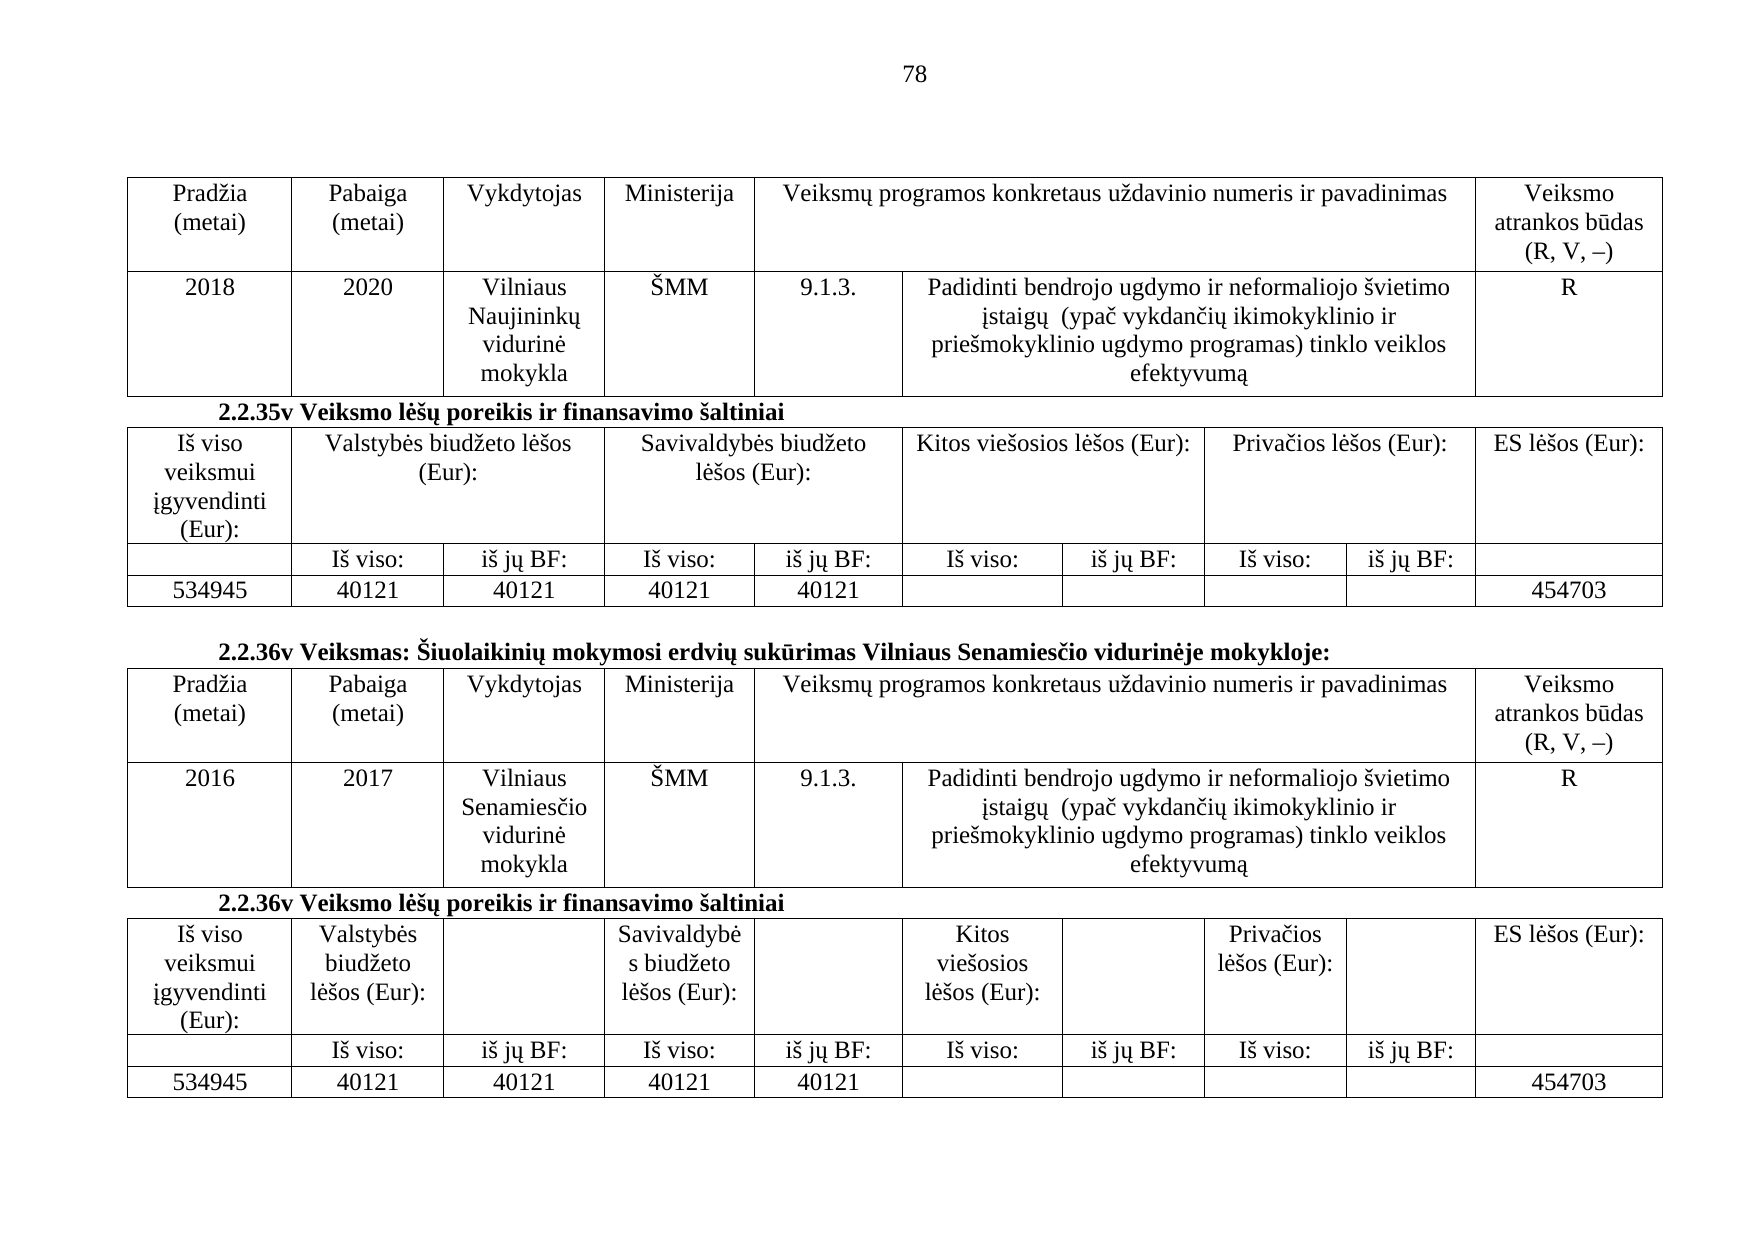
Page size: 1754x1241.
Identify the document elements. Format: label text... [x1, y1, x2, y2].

table_cell iš jų BF: [755, 1035, 902, 1066]
table_cell 2.2.35v Veiksmo lėšų poreikis ir finansavimo šaltiniai [128, 397, 1663, 427]
table_cell [128, 1035, 291, 1066]
table_cell Veiksmų programos konkretaus uždavinio numeris ir pavadinimas [755, 669, 1475, 762]
table_cell [444, 607, 604, 637]
table_cell 40121 [755, 1067, 902, 1097]
table_cell 534945 [128, 1067, 291, 1097]
table_cell 9.1.3. [755, 763, 902, 887]
table_cell [1346, 1098, 1475, 1128]
table_cell 9.1.3. [755, 272, 902, 396]
table_cell Privačios lėšos (Eur): [1205, 428, 1475, 543]
table_cell iš jų BF: [755, 544, 902, 574]
table_cell Padidinti bendrojo ugdymo ir neformaliojo švietimo įstaigų (ypač vykdančių ikimokyklinio ir priešmokyklinio ugdymo programas) tinklo veiklos efektyvumą [903, 763, 1475, 887]
table_cell 534945 [128, 576, 291, 606]
table_cell R [1476, 763, 1662, 887]
table_cell 454703 [1476, 1067, 1662, 1097]
table_cell Iš viso: [1205, 1035, 1346, 1066]
table_cell [128, 1098, 292, 1128]
table_cell 40121 [605, 1067, 754, 1097]
table_cell [1476, 1035, 1662, 1066]
table_cell ES lėšos (Eur): [1476, 428, 1662, 543]
table_cell Kitos viešosios lėšos (Eur): [903, 919, 1062, 1034]
table_cell [754, 1098, 902, 1128]
table_cell ES lėšos (Eur): [1476, 919, 1662, 1034]
table_cell iš jų BF: [1063, 544, 1204, 574]
table_cell [1063, 1098, 1204, 1128]
table_cell Pabaiga (metai) [292, 669, 443, 762]
table_cell 40121 [292, 576, 443, 606]
table_cell Pradžia (metai) [128, 178, 291, 271]
table_cell Iš viso: [292, 1035, 443, 1066]
table_cell [1476, 544, 1662, 574]
table_cell [902, 1098, 1063, 1128]
table_cell [292, 1098, 444, 1128]
table_cell [1347, 1067, 1475, 1097]
table_cell Pradžia (metai) [128, 669, 291, 762]
table_cell Iš viso: [903, 1035, 1062, 1066]
table_cell Padidinti bendrojo ugdymo ir neformaliojo švietimo įstaigų (ypač vykdančių ikimokyklinio ir priešmokyklinio ugdymo programas) tinklo veiklos efektyvumą [903, 272, 1475, 396]
table_cell Savivaldybės biudžeto lėšos (Eur): [605, 428, 902, 543]
table_cell [128, 607, 292, 637]
table_cell [903, 576, 1062, 606]
table_cell iš jų BF: [1347, 1035, 1475, 1066]
table_cell 454703 [1476, 576, 1662, 606]
table_cell [1063, 576, 1204, 606]
table_cell Veiksmo atrankos būdas (R, V, –) [1476, 669, 1662, 762]
table_cell Veiksmo atrankos būdas (R, V, –) [1476, 178, 1662, 271]
table_cell 2018 [128, 272, 291, 396]
table_cell Privačios lėšos (Eur): [1205, 919, 1346, 1034]
table_cell Iš viso: [605, 1035, 754, 1066]
table_cell [755, 919, 902, 1034]
table_cell [1346, 607, 1475, 637]
table_cell 2017 [292, 763, 443, 887]
table_cell [1204, 607, 1346, 637]
table_cell R [1476, 272, 1662, 396]
table_cell [1063, 1067, 1204, 1097]
table_cell Iš viso: [1205, 544, 1346, 574]
table_cell [1063, 607, 1204, 637]
table_cell Iš viso: [903, 544, 1062, 574]
table_cell [604, 1098, 754, 1128]
table_cell iš jų BF: [1063, 1035, 1204, 1066]
table_cell Kitos viešosios lėšos (Eur): [903, 428, 1204, 543]
table_cell ŠMM [605, 272, 754, 396]
table_cell [1347, 576, 1475, 606]
table_cell Veiksmų programos konkretaus uždavinio numeris ir pavadinimas [755, 178, 1475, 271]
table_cell 2016 [128, 763, 291, 887]
table_cell [604, 607, 754, 637]
table_cell ŠMM [605, 763, 754, 887]
table_cell [902, 607, 1063, 637]
table_cell iš jų BF: [444, 1035, 604, 1066]
table_cell Valstybės biudžeto lėšos (Eur): [292, 919, 443, 1034]
table_cell [1347, 919, 1475, 1034]
table_cell [1205, 1067, 1346, 1097]
table_cell 40121 [444, 1067, 604, 1097]
table_cell 2.2.36v Veiksmas: Šiuolaikinių mokymosi erdvių sukūrimas Vilniaus Senamiesčio vidurinėje mokykloje: [128, 637, 1663, 668]
table_cell Pabaiga (metai) [292, 178, 443, 271]
table_cell 40121 [292, 1067, 443, 1097]
table_cell [444, 919, 604, 1034]
table_cell 2.2.36v Veiksmo lėšų poreikis ir finansavimo šaltiniai [128, 888, 1663, 918]
table_cell 40121 [755, 576, 902, 606]
table_cell Iš viso: [292, 544, 443, 574]
table_cell Vykdytojas [444, 669, 604, 762]
table_cell [903, 1067, 1062, 1097]
table_cell [1475, 607, 1663, 637]
table_cell [292, 607, 444, 637]
table_cell [1205, 576, 1346, 606]
table_cell Vilniaus Senamiesčio vidurinė mokykla [444, 763, 604, 887]
table_cell Savivaldybės biudžeto lėšos (Eur): [605, 919, 754, 1034]
table_cell 40121 [605, 576, 754, 606]
table_cell iš jų BF: [444, 544, 604, 574]
table_cell 2020 [292, 272, 443, 396]
table_cell [754, 607, 902, 637]
table_cell Iš viso: [605, 544, 754, 574]
table_cell [1063, 919, 1204, 1034]
table_cell 40121 [444, 576, 604, 606]
table_cell Iš viso veiksmui įgyvendinti (Eur): [128, 428, 291, 543]
table_cell [1204, 1098, 1346, 1128]
table_cell [128, 544, 291, 574]
table_cell Valstybės biudžeto lėšos (Eur): [292, 428, 604, 543]
table_cell Iš viso veiksmui įgyvendinti (Eur): [128, 919, 291, 1034]
table_cell [444, 1098, 604, 1128]
table_cell Vilniaus Naujininkų vidurinė mokykla [444, 272, 604, 396]
table_cell Ministerija [605, 669, 754, 762]
table_cell Vykdytojas [444, 178, 604, 271]
table_cell Ministerija [605, 178, 754, 271]
table_cell [1475, 1098, 1663, 1128]
table_cell iš jų BF: [1347, 544, 1475, 574]
